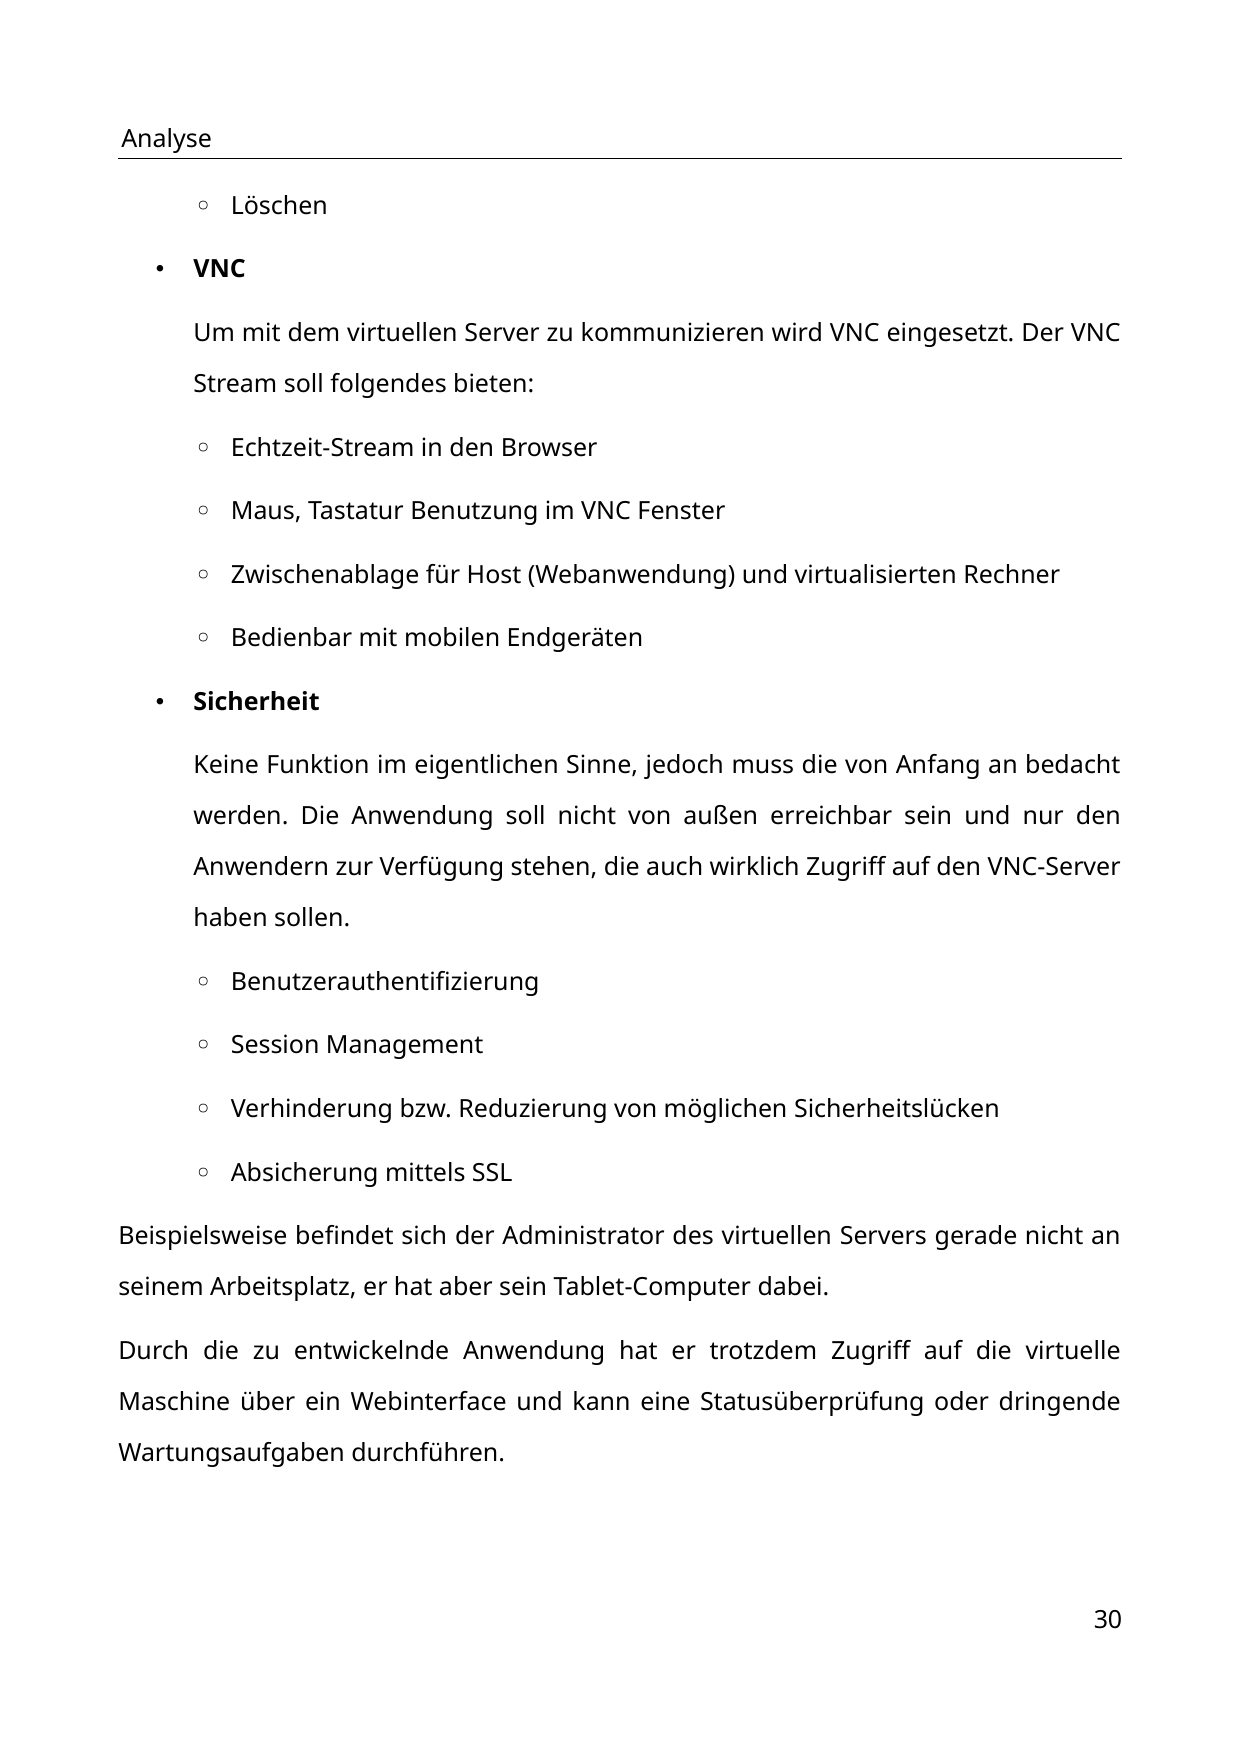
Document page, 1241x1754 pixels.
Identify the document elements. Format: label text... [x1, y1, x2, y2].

list Maus, Tastatur Benutzung im VNC Fenster [193, 493, 1122, 527]
list Keine Funktion im eigentlichen Sinne, jedoch muss die von Anfang an bedacht werden. Die Anwendung soll nicht von außen erreichbar sein und nur den Anwendern zur Verfügung stehen, die auch wirklich Zugriff auf den VNC-Server haben sollen. [156, 747, 1122, 934]
list Absicherung mittels SSL [193, 1154, 1122, 1188]
text Durch die zu entwickelnde Anwendung hat er trotzdem Zugriff auf die virtuelle Maschine über ein Webinterface und kann eine Statusüberprüfung oder dringende Wartungsaufgaben durchführen. [118, 1332, 1122, 1468]
list Bedienbar mit mobilen Endgeräten [193, 620, 1122, 654]
list Verhinderung bzw. Reduzierung von möglichen Sicherheitslücken [193, 1091, 1122, 1125]
list Sicherheit [156, 683, 1122, 717]
list Session Management [193, 1027, 1122, 1061]
list Löschen [193, 188, 1122, 222]
list VNC [156, 251, 1122, 285]
list Echtzeit-Stream in den Browser [193, 429, 1122, 463]
text Beispielsweise befindet sich der Administrator des virtuellen Servers gerade nicht an seinem Arbeitsplatz, er hat aber sein Tablet-Computer dabei. [118, 1218, 1122, 1303]
list Um mit dem virtuellen Server zu kommunizieren wird VNC eingesetzt. Der VNC Stream soll folgendes bieten: [156, 315, 1122, 400]
list Benutzerauthentifizierung [193, 964, 1122, 998]
list Zwischenablage für Host (Webanwendung) und virtualisierten Rechner [193, 556, 1122, 590]
